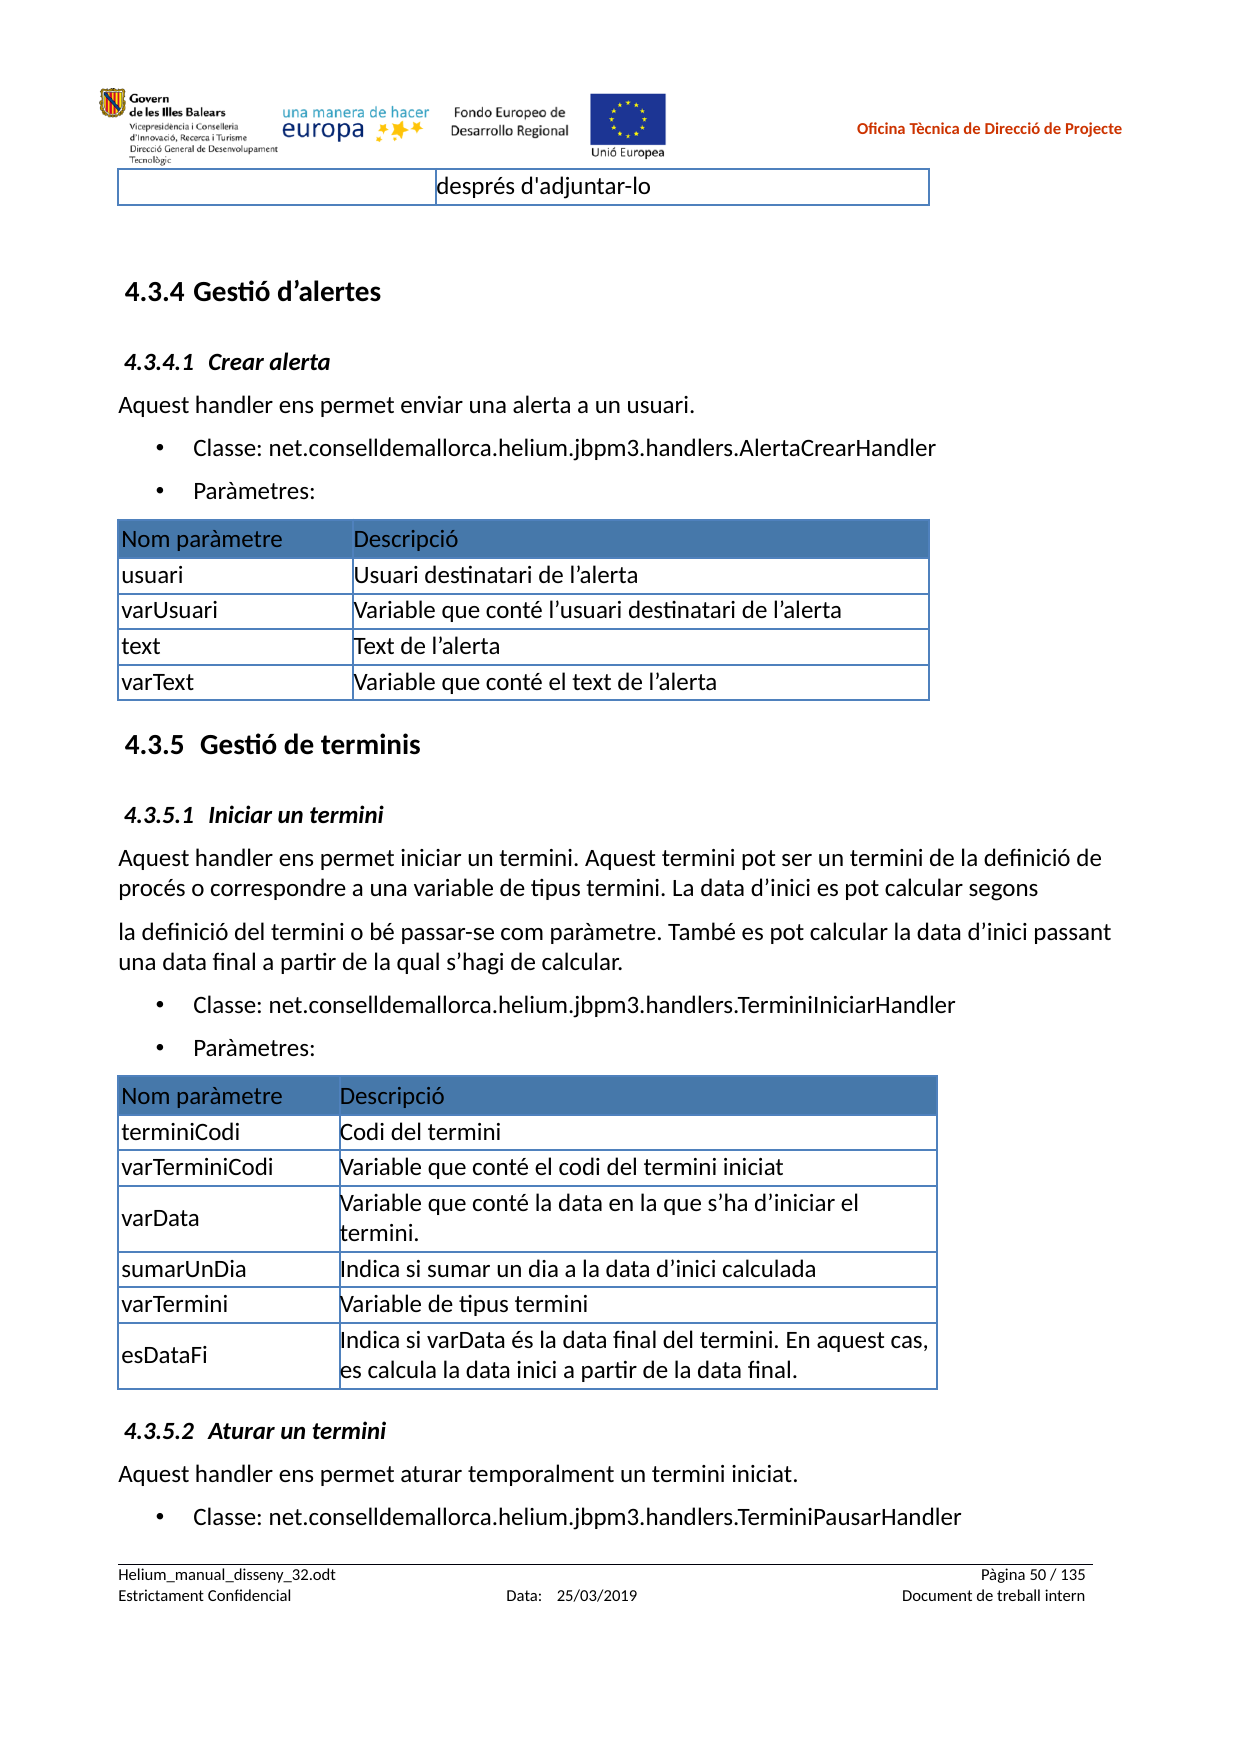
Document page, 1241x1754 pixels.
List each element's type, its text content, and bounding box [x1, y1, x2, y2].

table_cell usuari [119, 559, 352, 592]
table_header Descripció [354, 521, 928, 557]
table_cell varTerminiCodi [119, 1151, 339, 1185]
list Classe: net.conselldemallorca.helium.jbpm3.handlers.TerminiPausarHandler [156, 1501, 1122, 1531]
table_cell Codi del termini [341, 1116, 936, 1149]
list Classe: net.conselldemallorca.helium.jbpm3.handlers.TerminiIniciarHandler [156, 989, 1122, 1020]
table_cell text [119, 630, 352, 663]
list Paràmetres: [156, 1032, 1122, 1063]
picture [99, 87, 668, 166]
text Aquest handler ens permet iniciar un termini. Aquest termini pot ser un termini de la definició de procés o correspondre a una variable de tipus termini. La data d’inici es pot calcular segons [118, 842, 1122, 903]
table_cell terminiCodi [119, 1116, 339, 1149]
table_cell varTermini [119, 1288, 339, 1322]
subtitle Aturar un termini [118, 1415, 1122, 1445]
subtitle Gestió de terminis [118, 726, 1122, 762]
table_cell varUsuari [119, 595, 352, 628]
list Classe: net.conselldemallorca.helium.jbpm3.handlers.AlertaCrearHandler [156, 432, 1122, 463]
table_cell esDataFi [119, 1324, 339, 1388]
text Aquest handler ens permet enviar una alerta a un usuari. [118, 389, 1122, 420]
subtitle Gestió d’alertes [118, 273, 1122, 309]
table_cell Variable que conté el codi del termini iniciat [341, 1151, 936, 1185]
table_cell Indica si sumar un dia a la data d’inici calculada [341, 1253, 936, 1286]
subtitle Crear alerta [118, 347, 1122, 377]
table_header Nom paràmetre [119, 1077, 339, 1114]
table_cell Text de l’alerta [354, 630, 928, 663]
table_header Nom paràmetre [119, 521, 352, 557]
table_cell Variable que conté el text de l’alerta [354, 666, 928, 699]
text Aquest handler ens permet aturar temporalment un termini iniciat. [118, 1458, 1122, 1488]
table_cell Variable que conté la data en la que s’ha d’iniciar el termini. [341, 1187, 936, 1251]
list Paràmetres: [156, 476, 1122, 506]
table_cell varText [119, 666, 352, 699]
table_cell Indica si varData és la data final del termini. En aquest cas, es calcula la data inici a partir de la data final. [341, 1324, 936, 1388]
table_cell [119, 170, 435, 203]
text la definició del termini o bé passar-se com paràmetre. També es pot calcular la data d’inici passant una data final a partir de la qual s’hagi de calcular. [118, 916, 1122, 977]
table_cell sumarUnDia [119, 1253, 339, 1286]
table_cell Variable que conté l’usuari destinatari de l’alerta [354, 595, 928, 628]
table_cell després d'adjuntar-lo [437, 170, 928, 203]
table_cell Variable de tipus termini [341, 1288, 936, 1322]
subtitle Iniciar un termini [118, 799, 1122, 829]
table_cell varData [119, 1187, 339, 1251]
table_cell Usuari destinatari de l’alerta [354, 559, 928, 592]
table_header Descripció [341, 1077, 936, 1114]
